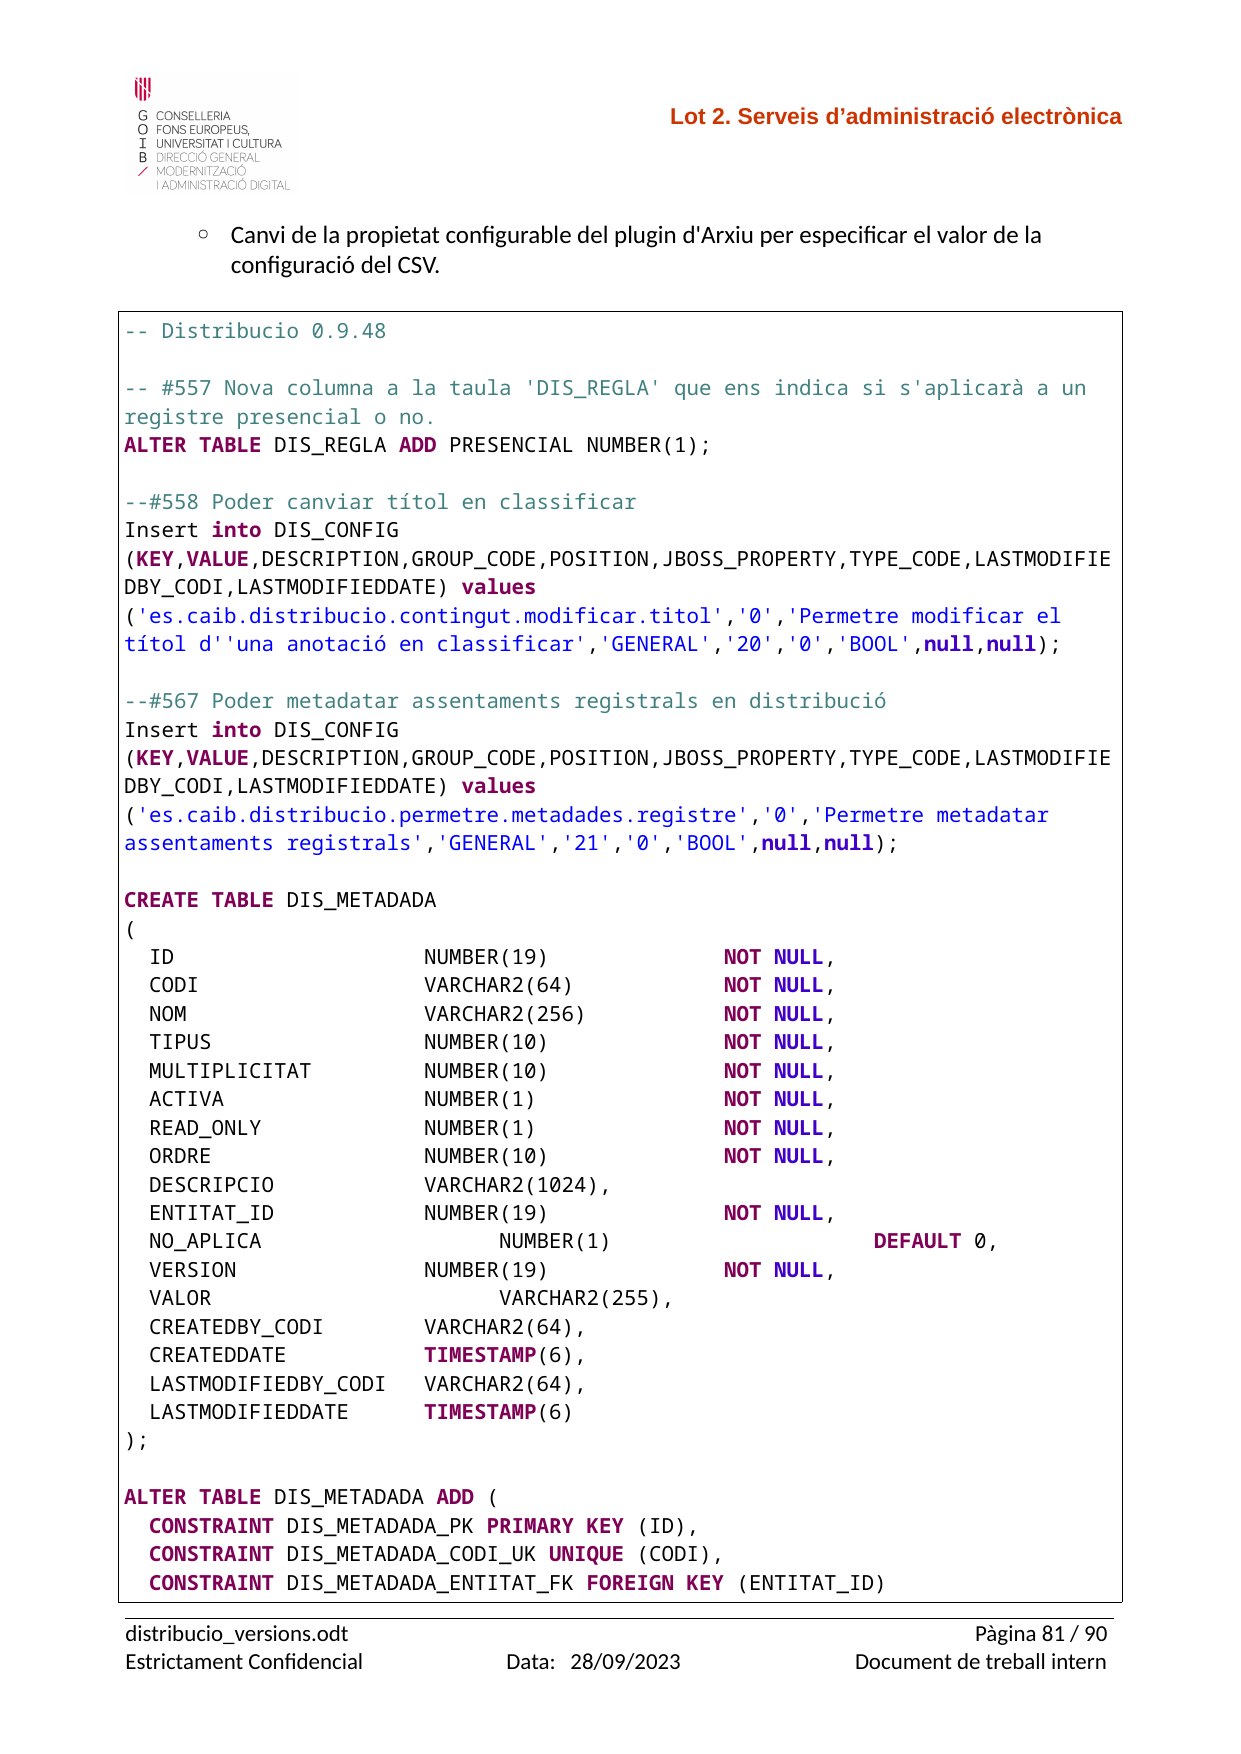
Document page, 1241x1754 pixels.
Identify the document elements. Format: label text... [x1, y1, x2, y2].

list Canvi de la propietat configurable del plugin d'Arxiu per especificar el valor de la configuració del CSV. [193, 219, 1122, 280]
table_header -- Distribucio 0.9.48 -- #557 Nova columna a la taula 'DIS_REGLA' que ens indica si s'aplicarà a un registre presencial o no. ALTER TABLE DIS_REGLA ADD PRESENCIAL NUMBER(1); --#558 Poder canviar títol en classificar Insert into DIS_CONFIG (KEY,VALUE,DESCRIPTION,GROUP_CODE,POSITION,JBOSS_PROPERTY,TYPE_CODE,LASTMODIFIEDBY_CODI,LASTMODIFIEDDATE) values ('es.caib.distribucio.contingut.modificar.titol','0','Permetre modificar el títol d''una anotació en classificar','GENERAL','20','0','BOOL',null,null); --#567 Poder metadatar assentaments registrals en distribució Insert into DIS_CONFIG (KEY,VALUE,DESCRIPTION,GROUP_CODE,POSITION,JBOSS_PROPERTY,TYPE_CODE,LASTMODIFIEDBY_CODI,LASTMODIFIEDDATE) values ('es.caib.distribucio.permetre.metadades.registre','0','Permetre metadatar assentaments registrals','GENERAL','21','0','BOOL',null,null); CREATE TABLE DIS_METADADA ( ID NUMBER(19) NOT NULL, CODI VARCHAR2(64) NOT NULL, NOM VARCHAR2(256) NOT NULL, TIPUS NUMBER(10) NOT NULL, MULTIPLICITAT NUMBER(10) NOT NULL, ACTIVA NUMBER(1) NOT NULL, READ_ONLY NUMBER(1) NOT NULL, ORDRE NUMBER(10) NOT NULL, DESCRIPCIO VARCHAR2(1024), ENTITAT_ID NUMBER(19) NOT NULL, NO_APLICA NUMBER(1) DEFAULT 0, VERSION NUMBER(19) NOT NULL, VALOR VARCHAR2(255), CREATEDBY_CODI VARCHAR2(64), CREATEDDATE TIMESTAMP(6), LASTMODIFIEDBY_CODI VARCHAR2(64), LASTMODIFIEDDATE TIMESTAMP(6) ); ALTER TABLE DIS_METADADA ADD ( CONSTRAINT DIS_METADADA_PK PRIMARY KEY (ID), CONSTRAINT DIS_METADADA_CODI_UK UNIQUE (CODI), CONSTRAINT DIS_METADADA_ENTITAT_FK FOREIGN KEY (ENTITAT_ID) [119, 312, 1122, 1602]
picture [126, 70, 299, 197]
